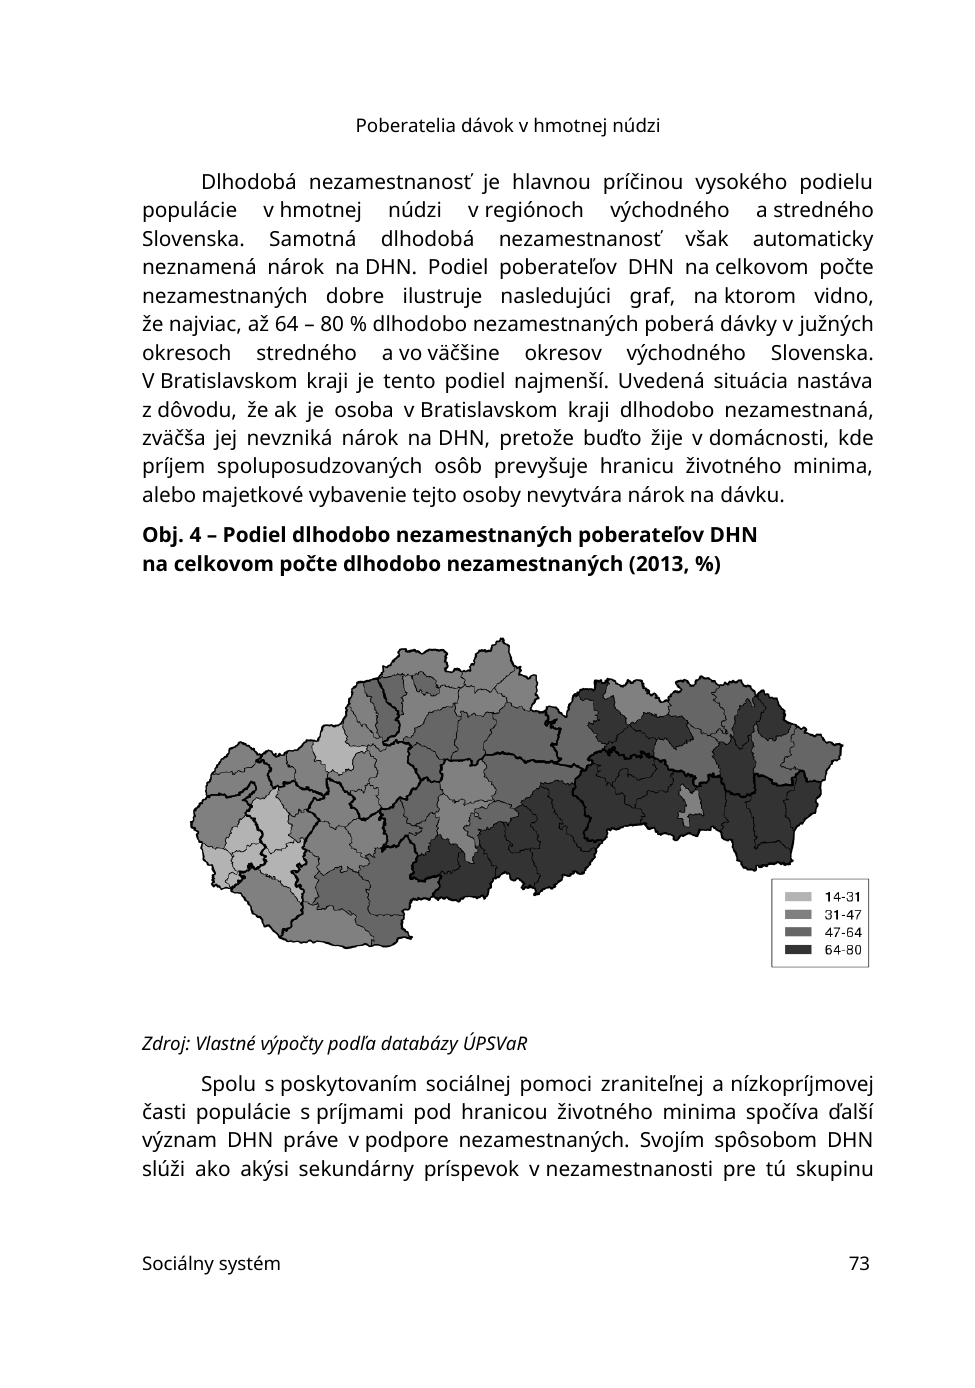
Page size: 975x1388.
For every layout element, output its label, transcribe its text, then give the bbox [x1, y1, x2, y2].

text Zdroj: Vlastné výpočty podľa databázy ÚPSVaR [142, 1031, 874, 1056]
subtitle Podiel dlhodobo nezamestnaných poberateľov DHN na celkovom počte dlhodobo nezamestnaných (2013, %) [142, 520, 874, 577]
picture [141, 578, 874, 990]
text Spolu s poskytovaním sociálnej pomoci zraniteľnej a nízkopríjmovej časti populácie s príjmami pod hranicou životného minima spočíva ďalší význam DHN práve v podpore nezamestnaných. Svojím spôsobom DHN slúži ako akýsi sekundárny príspevok v nezamestnanosti pre tú skupinu [142, 1069, 874, 1182]
text Dlhodobá nezamestnanosť je hlavnou príčinou vysokého podielu populácie v hmotnej núdzi v regiónoch východného a stredného Slovenska. Samotná dlhodobá nezamestnanosť však automaticky neznamená nárok na DHN. Podiel poberateľov DHN na celkovom počte nezamestnaných dobre ilustruje nasledujúci graf, na ktorom vidno, že najviac, až 64 – 80 % dlhodobo nezamestnaných poberá dávky v južných okresoch stredného a vo väčšine okresov východného Slovenska. V Bratislavskom kraji je tento podiel najmenší. Uvedená situácia nastáva z dôvodu, že ak je osoba v Bratislavskom kraji dlhodobo nezamestnaná, zväčša jej nevzniká nárok na DHN, pretože buďto žije v domácnosti, kde príjem spoluposudzovaných osôb prevyšuje hranicu životného minima, alebo majetkové vybavenie tejto osoby nevytvára nárok na dávku. [142, 167, 874, 508]
